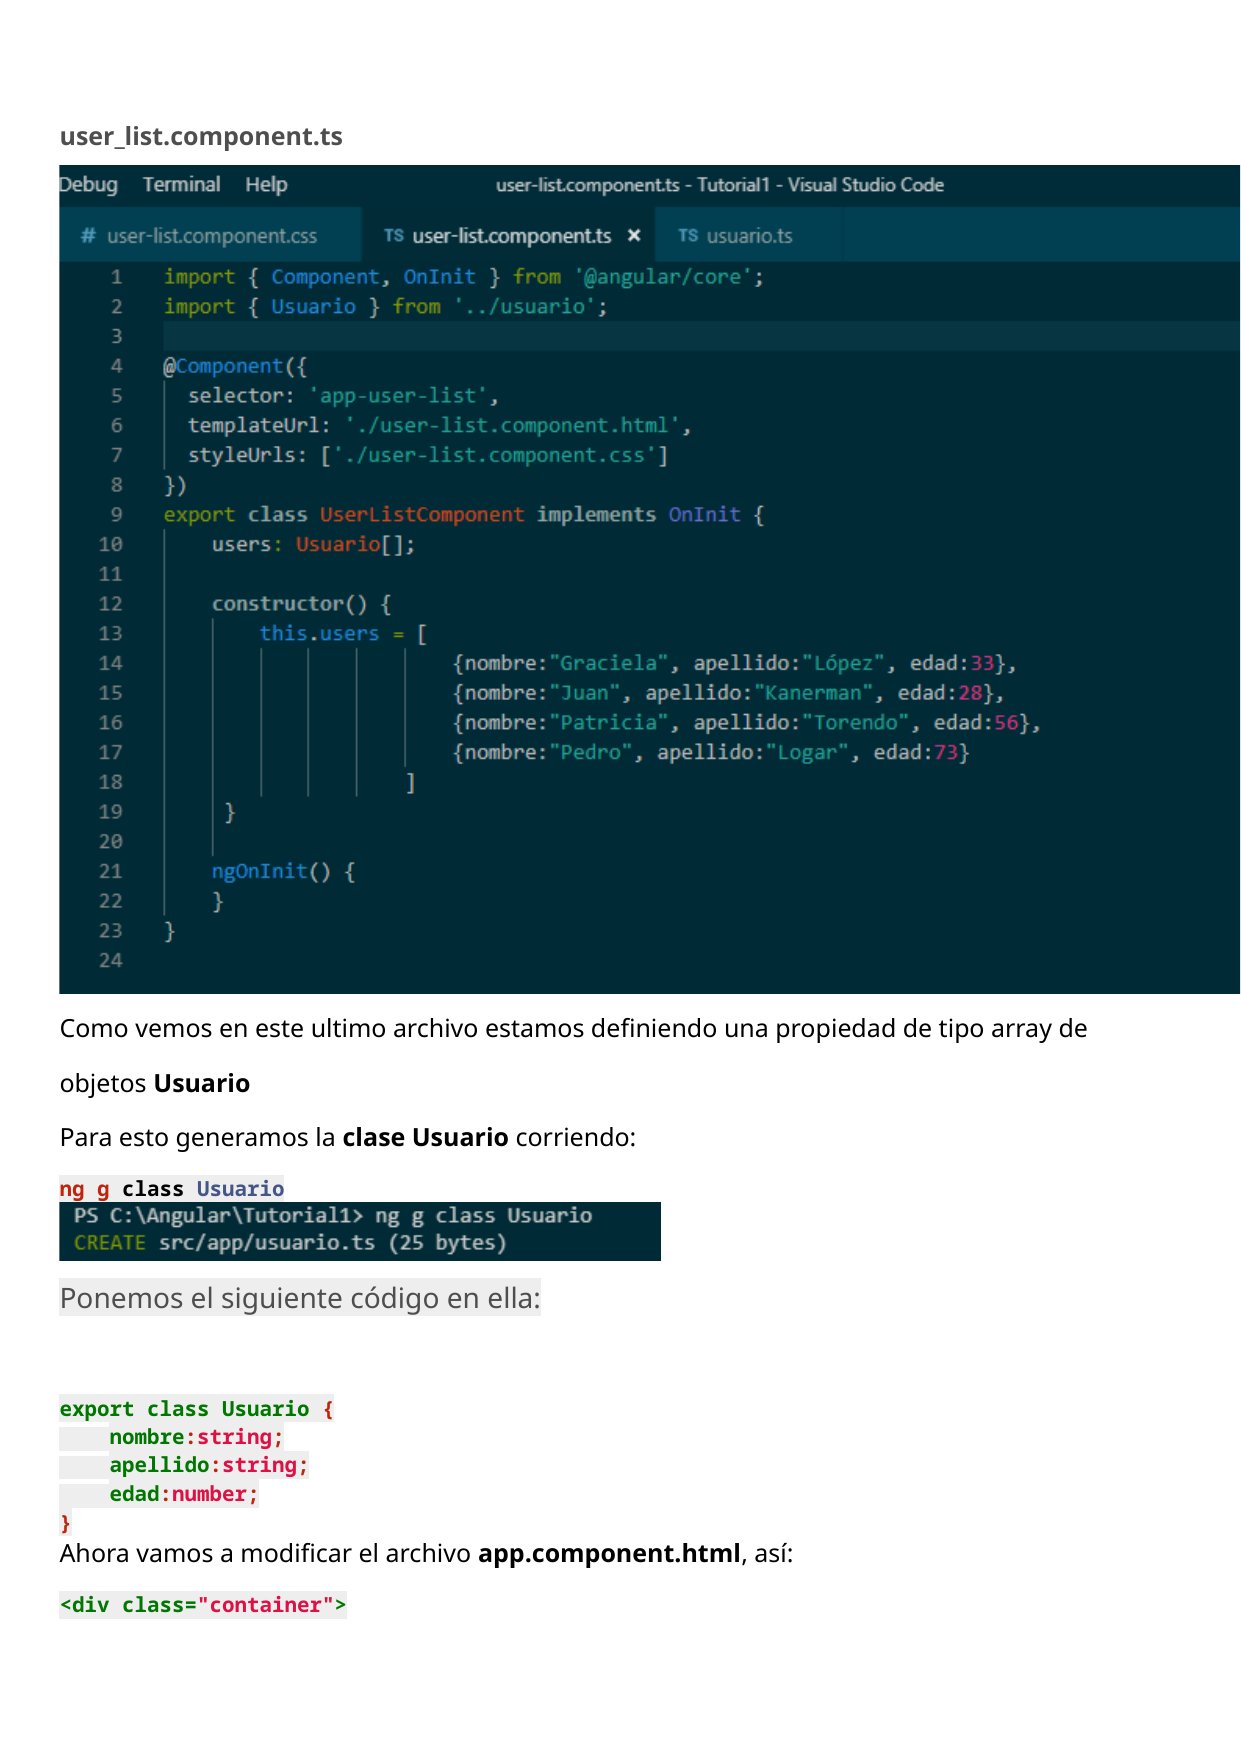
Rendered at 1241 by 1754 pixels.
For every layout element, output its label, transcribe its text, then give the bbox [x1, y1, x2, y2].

picture [165, 322, 1241, 350]
picture [622, 659, 632, 670]
picture [260, 392, 271, 402]
picture [233, 1207, 243, 1224]
picture [585, 273, 607, 288]
picture [362, 273, 367, 283]
picture [305, 1207, 338, 1222]
picture [467, 684, 512, 699]
picture [575, 179, 679, 196]
picture [851, 689, 859, 699]
picture [695, 744, 704, 759]
picture [563, 686, 571, 699]
picture [100, 834, 122, 848]
picture [371, 451, 379, 462]
picture [242, 362, 258, 372]
picture [635, 756, 642, 762]
picture [646, 511, 656, 521]
picture [112, 567, 120, 581]
picture [780, 689, 800, 699]
picture [208, 1239, 230, 1254]
picture [165, 268, 235, 288]
picture [612, 714, 620, 729]
picture [588, 689, 607, 699]
picture [671, 748, 693, 763]
picture [272, 421, 283, 432]
picture [679, 229, 698, 241]
picture [816, 716, 824, 729]
picture [262, 418, 271, 432]
picture [610, 748, 620, 759]
picture [428, 511, 499, 526]
picture [370, 298, 379, 318]
picture [826, 719, 848, 729]
picture [443, 447, 451, 462]
picture [843, 177, 879, 191]
picture [708, 178, 768, 191]
picture [455, 714, 463, 734]
picture [503, 421, 510, 428]
picture [261, 597, 271, 610]
picture [272, 300, 290, 313]
picture [297, 537, 356, 551]
picture [225, 865, 240, 882]
picture [100, 894, 109, 907]
picture [275, 392, 284, 402]
text edad:number; [59, 1479, 1170, 1508]
picture [566, 662, 571, 670]
picture [563, 451, 571, 460]
picture [804, 748, 813, 764]
picture [508, 1208, 568, 1222]
picture [612, 655, 620, 670]
text apellido:string; [59, 1451, 1170, 1479]
picture [328, 1239, 340, 1249]
picture [154, 176, 220, 191]
picture [455, 744, 463, 764]
picture [755, 506, 764, 526]
picture [447, 273, 451, 283]
picture [286, 451, 295, 462]
subtitle user_list.component.ts [59, 118, 1170, 152]
picture [935, 745, 945, 759]
picture [112, 894, 121, 907]
picture [948, 745, 958, 759]
picture [984, 684, 993, 704]
picture [395, 421, 402, 432]
picture [532, 178, 574, 191]
picture [516, 659, 524, 670]
picture [100, 537, 109, 551]
picture [612, 451, 620, 462]
picture [874, 748, 885, 759]
picture [112, 864, 121, 878]
picture [285, 418, 308, 432]
picture [452, 228, 612, 247]
picture [599, 719, 607, 729]
picture [804, 689, 812, 699]
picture [111, 805, 122, 818]
picture [624, 719, 631, 727]
picture [1020, 714, 1029, 734]
picture [242, 864, 258, 877]
picture [113, 329, 122, 343]
picture [172, 1239, 193, 1249]
picture [634, 273, 643, 283]
picture [237, 448, 271, 462]
picture [297, 303, 319, 313]
picture [371, 630, 379, 640]
picture [695, 659, 704, 670]
picture [275, 447, 283, 462]
picture [540, 305, 548, 313]
picture [287, 232, 308, 243]
picture [516, 719, 537, 729]
picture [166, 476, 174, 496]
text Ponemos el siguiente código en ella: [59, 1278, 1170, 1316]
text nombre:string; [59, 1422, 1170, 1451]
picture [768, 686, 776, 699]
picture [465, 270, 475, 283]
picture [911, 655, 958, 670]
picture [469, 389, 476, 402]
picture [419, 625, 426, 645]
picture [647, 421, 657, 432]
picture [108, 232, 145, 243]
picture [392, 298, 404, 313]
picture [576, 659, 584, 670]
picture [238, 417, 247, 432]
picture [638, 419, 643, 432]
picture [636, 451, 643, 462]
picture [214, 892, 222, 912]
picture [612, 273, 620, 283]
picture [385, 229, 404, 241]
picture [100, 805, 109, 818]
picture [576, 689, 584, 699]
picture [515, 451, 559, 466]
picture [341, 1208, 362, 1222]
picture [431, 447, 438, 462]
picture [997, 655, 1004, 674]
picture [400, 1235, 423, 1249]
picture [164, 298, 235, 318]
picture [575, 506, 585, 521]
picture [336, 303, 342, 313]
picture [576, 451, 584, 462]
picture [455, 417, 463, 432]
picture [575, 719, 584, 729]
picture [589, 449, 596, 462]
picture [112, 686, 122, 699]
picture [225, 389, 258, 402]
picture [985, 656, 994, 670]
picture [370, 271, 378, 283]
picture [172, 1207, 205, 1227]
picture [624, 456, 631, 462]
picture [212, 868, 222, 877]
picture [443, 387, 451, 402]
picture [826, 655, 837, 669]
picture [732, 655, 740, 670]
picture [479, 418, 486, 430]
picture [516, 689, 537, 699]
picture [687, 268, 692, 277]
picture [213, 600, 222, 610]
picture [516, 748, 537, 759]
picture [882, 182, 896, 191]
picture [112, 478, 122, 491]
picture [59, 176, 118, 196]
picture [111, 537, 122, 551]
picture [498, 1234, 506, 1254]
picture [136, 1207, 169, 1224]
picture [457, 666, 463, 674]
text ng g class Usuario [59, 1174, 1170, 1203]
picture [383, 422, 391, 432]
picture [441, 273, 445, 283]
picture [744, 655, 752, 670]
picture [358, 536, 368, 551]
picture [272, 511, 295, 521]
picture [779, 745, 789, 759]
picture [815, 689, 848, 699]
picture [660, 417, 668, 432]
picture [557, 714, 565, 729]
picture [705, 273, 715, 283]
picture [407, 422, 415, 432]
picture [299, 630, 307, 640]
picture [298, 357, 307, 377]
picture [112, 270, 121, 283]
text Ahora vamos a modificar el archivo app.component.html, así: [59, 1536, 1170, 1570]
picture [298, 865, 302, 877]
picture [472, 1239, 495, 1249]
picture [840, 659, 848, 674]
picture [412, 1212, 424, 1227]
picture [449, 1207, 484, 1222]
picture [344, 303, 355, 313]
picture [557, 744, 572, 759]
picture [659, 273, 668, 283]
picture [190, 418, 198, 430]
picture [636, 655, 643, 670]
picture [154, 228, 285, 247]
picture [683, 684, 691, 699]
picture [708, 232, 772, 243]
picture [569, 1212, 579, 1222]
picture [575, 744, 596, 759]
picture [778, 229, 792, 243]
picture [790, 750, 798, 759]
picture [658, 748, 668, 759]
picture [311, 863, 318, 882]
text Como vemos en este ultimo archivo estamos definiendo una propiedad de tipo array de objetos Usuario [59, 1011, 1170, 1099]
picture [226, 803, 234, 823]
picture [515, 421, 524, 432]
picture [636, 714, 643, 729]
picture [580, 1212, 592, 1222]
picture [436, 1212, 446, 1222]
picture [794, 748, 801, 757]
picture [899, 684, 945, 699]
picture [443, 417, 451, 432]
picture [648, 661, 656, 670]
picture [382, 392, 390, 402]
picture [575, 421, 584, 432]
picture [707, 744, 716, 759]
picture [250, 298, 258, 316]
picture [310, 417, 319, 432]
picture [502, 511, 512, 521]
picture [274, 597, 319, 610]
picture [455, 684, 463, 704]
picture [376, 1212, 399, 1227]
picture [200, 421, 235, 436]
picture [284, 273, 355, 287]
text } [59, 1508, 1170, 1536]
picture [390, 1234, 398, 1254]
picture [112, 448, 122, 462]
picture [467, 744, 512, 759]
picture [244, 1208, 254, 1222]
picture [561, 656, 571, 669]
picture [321, 600, 344, 610]
picture [227, 447, 235, 462]
picture [497, 182, 532, 191]
picture [732, 273, 740, 283]
picture [144, 177, 153, 191]
picture [112, 597, 122, 610]
picture [123, 1235, 133, 1249]
picture [201, 448, 210, 462]
picture [467, 714, 512, 729]
picture [456, 273, 460, 283]
picture [767, 714, 789, 729]
picture [100, 953, 110, 967]
picture [111, 953, 122, 967]
picture [358, 630, 368, 640]
picture [467, 655, 512, 670]
picture [224, 600, 259, 610]
picture [371, 392, 379, 402]
picture [213, 540, 271, 551]
picture [574, 304, 584, 313]
picture [707, 659, 729, 674]
picture [249, 511, 259, 521]
picture [888, 744, 922, 759]
picture [405, 270, 427, 283]
picture [816, 750, 825, 759]
picture [660, 689, 681, 704]
picture [715, 273, 728, 283]
picture [513, 508, 524, 521]
picture [188, 362, 235, 376]
picture [100, 597, 109, 610]
picture [515, 303, 535, 313]
picture [272, 270, 281, 283]
picture [309, 232, 316, 243]
picture [996, 716, 1019, 729]
picture [405, 508, 427, 521]
picture [160, 1239, 169, 1249]
picture [179, 476, 185, 496]
picture [628, 229, 640, 241]
picture [112, 418, 122, 432]
picture [269, 1239, 315, 1249]
picture [961, 744, 968, 764]
picture [731, 744, 753, 759]
picture [491, 451, 499, 460]
picture [527, 422, 545, 436]
picture [623, 273, 632, 288]
picture [100, 864, 109, 878]
picture [485, 1212, 495, 1222]
picture [852, 661, 861, 670]
picture [256, 1239, 266, 1249]
picture [767, 655, 789, 670]
picture [100, 924, 121, 937]
picture [890, 719, 897, 729]
picture [469, 448, 476, 462]
text <div class="container"> [59, 1591, 1170, 1619]
picture [75, 1208, 98, 1222]
picture [852, 719, 861, 726]
picture [695, 719, 704, 729]
picture [503, 303, 512, 313]
picture [960, 686, 982, 699]
picture [136, 1235, 146, 1249]
picture [418, 421, 427, 432]
picture [111, 508, 122, 521]
picture [406, 303, 440, 313]
picture [756, 655, 765, 670]
picture [100, 656, 109, 670]
picture [322, 303, 331, 312]
picture [788, 178, 837, 191]
picture [661, 447, 667, 466]
picture [111, 359, 122, 372]
picture [320, 506, 391, 521]
picture [111, 656, 121, 670]
picture [262, 627, 271, 640]
picture [635, 508, 645, 521]
picture [112, 716, 122, 729]
picture [586, 659, 607, 670]
picture [900, 177, 944, 191]
picture [288, 630, 294, 640]
picture [112, 389, 122, 402]
picture [321, 392, 332, 402]
picture [264, 864, 269, 877]
picture [347, 392, 356, 407]
picture [876, 714, 884, 729]
picture [539, 506, 573, 526]
picture [214, 387, 223, 402]
picture [189, 451, 199, 462]
picture [297, 511, 307, 521]
picture [208, 1212, 230, 1222]
picture [718, 684, 742, 699]
picture [100, 567, 107, 581]
picture [648, 719, 656, 729]
text export class Usuario { [59, 1394, 1170, 1422]
picture [100, 745, 109, 759]
picture [455, 396, 463, 402]
picture [100, 716, 110, 729]
picture [82, 228, 95, 242]
picture [396, 536, 401, 555]
picture [346, 863, 354, 882]
picture [273, 625, 277, 639]
picture [250, 270, 255, 286]
picture [491, 268, 499, 288]
picture [262, 506, 271, 521]
picture [112, 745, 122, 759]
picture [369, 536, 390, 555]
picture [164, 357, 180, 377]
picture [325, 630, 330, 640]
picture [394, 511, 404, 521]
picture [414, 232, 451, 243]
picture [196, 1234, 205, 1251]
picture [646, 689, 656, 699]
picture [436, 1234, 471, 1254]
picture [707, 511, 728, 521]
picture [256, 1208, 303, 1222]
picture [394, 633, 404, 637]
picture [323, 863, 329, 882]
picture [261, 362, 271, 372]
picture [433, 270, 437, 283]
picture [457, 655, 463, 663]
picture [698, 177, 707, 191]
picture [669, 508, 692, 521]
picture [935, 714, 969, 729]
picture [100, 775, 108, 789]
picture [731, 508, 740, 521]
picture [359, 595, 366, 615]
picture [111, 1208, 122, 1222]
picture [164, 508, 235, 526]
picture [166, 922, 174, 942]
picture [589, 716, 596, 729]
picture [352, 1235, 374, 1249]
picture [600, 419, 607, 432]
text Para esto generamos la clase Usuario corriendo: [59, 1120, 1170, 1154]
picture [501, 451, 512, 462]
picture [551, 421, 568, 432]
picture [563, 303, 571, 313]
picture [743, 714, 765, 729]
picture [696, 684, 704, 699]
picture [189, 392, 211, 402]
picture [816, 656, 825, 670]
picture [335, 630, 353, 640]
picture [100, 686, 109, 699]
picture [585, 511, 632, 521]
picture [514, 268, 560, 283]
picture [248, 421, 259, 432]
picture [275, 359, 281, 372]
picture [335, 392, 343, 407]
picture [394, 392, 415, 402]
picture [708, 684, 717, 699]
picture [394, 451, 415, 462]
picture [348, 595, 354, 615]
picture [599, 748, 607, 759]
picture [648, 268, 656, 283]
picture [695, 508, 704, 521]
picture [75, 1235, 123, 1249]
picture [233, 1234, 254, 1254]
picture [286, 357, 294, 377]
picture [707, 719, 729, 734]
picture [323, 447, 330, 466]
picture [431, 387, 438, 402]
picture [972, 656, 981, 670]
picture [731, 714, 740, 729]
picture [100, 626, 122, 640]
picture [111, 775, 122, 789]
picture [383, 595, 390, 615]
picture [316, 1234, 326, 1249]
picture [864, 719, 873, 729]
picture [213, 451, 223, 466]
picture [112, 300, 122, 313]
picture [408, 773, 413, 793]
picture [719, 744, 728, 759]
picture [526, 659, 537, 670]
picture [247, 176, 288, 196]
picture [972, 714, 981, 729]
